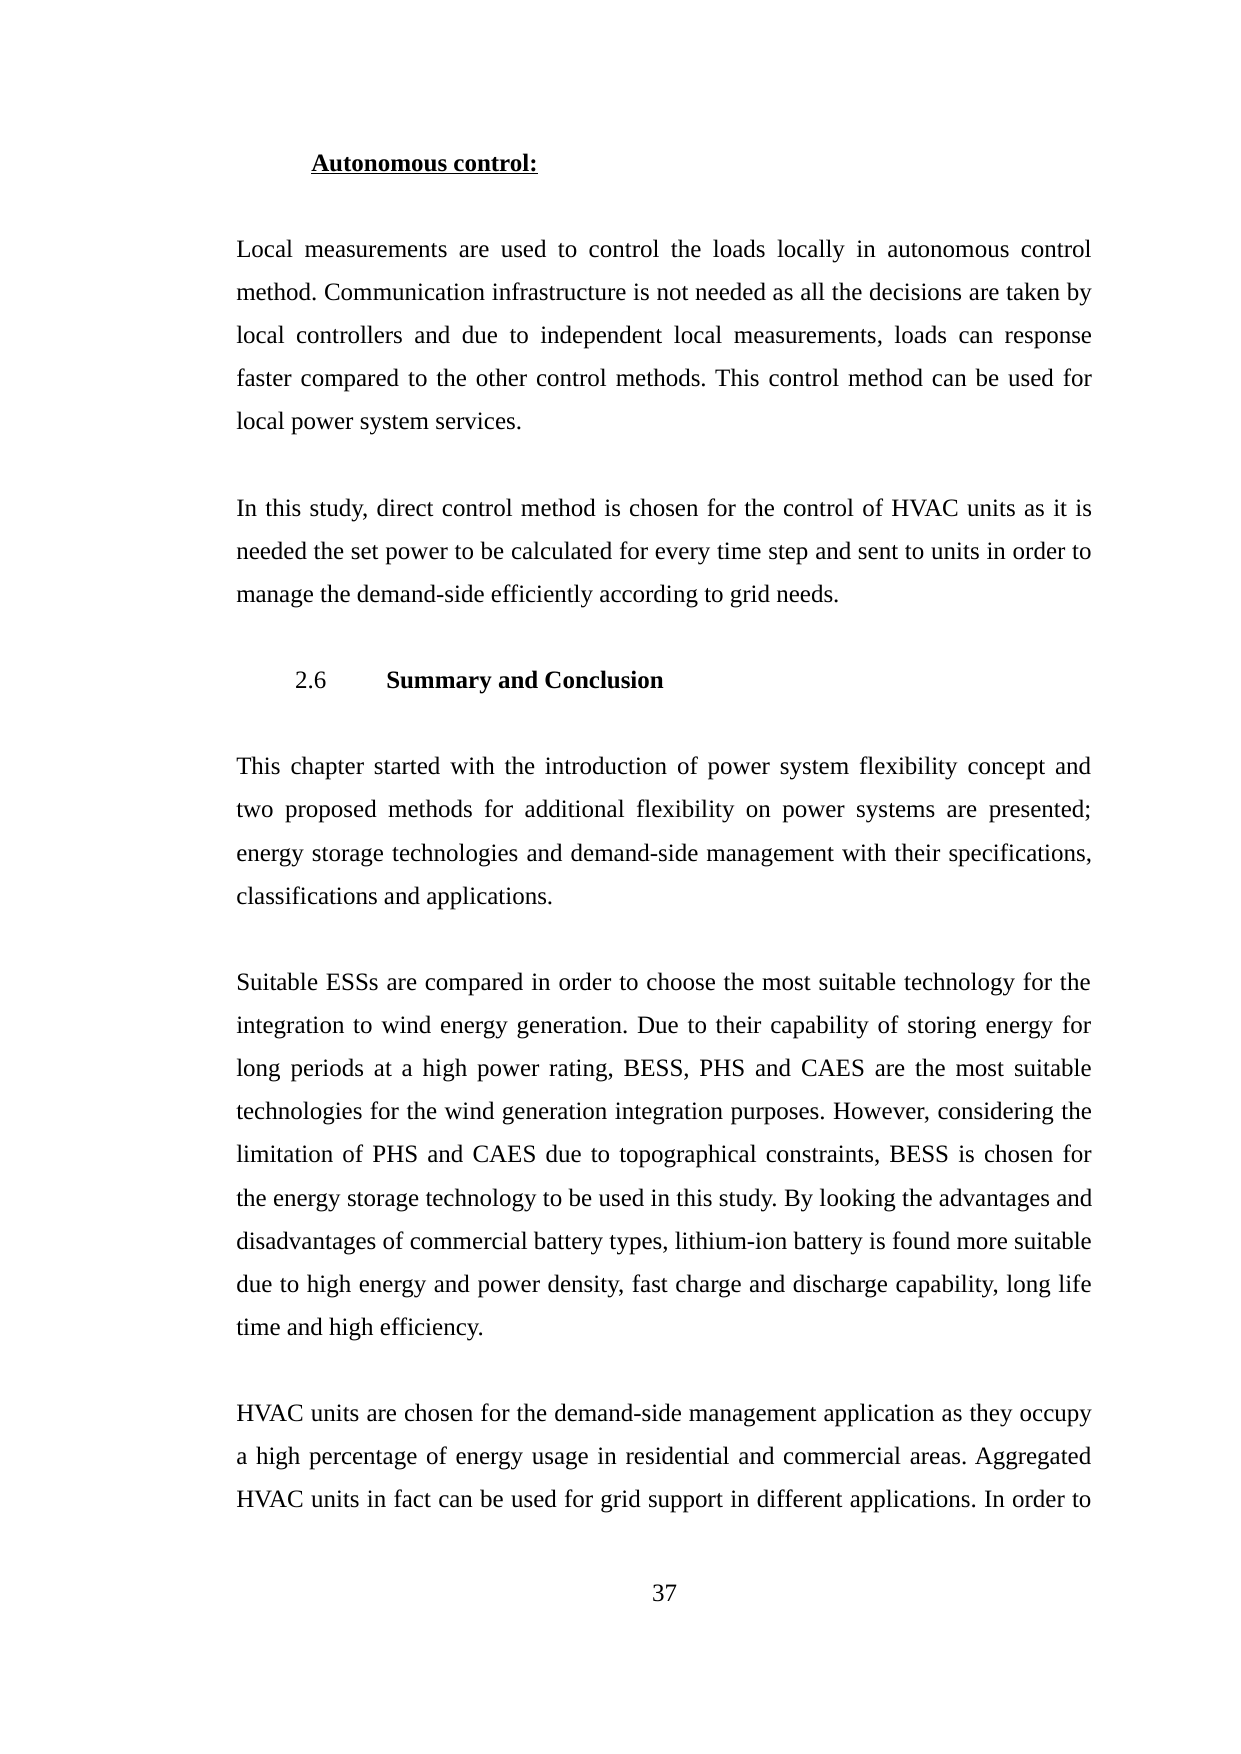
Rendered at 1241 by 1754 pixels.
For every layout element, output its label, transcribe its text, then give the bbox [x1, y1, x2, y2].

text Suitable ESSs are compared in order to choose the most suitable technology for the integration to wind energy generation. Due to their capability of storing energy for long periods at a high power rating, BESS, PHS and CAES are the most suitable technologies for the wind generation integration purposes. However, considering the limitation of PHS and CAES due to topographical constraints, BESS is chosen for the energy storage technology to be used in this study. By looking the advantages and disadvantages of commercial battery types, lithium-ion battery is found more suitable due to high energy and power density, fast charge and discharge capability, long life time and high efficiency. [236, 967, 1093, 1341]
list Summary and Conclusion [295, 665, 1093, 694]
text Local measurements are used to control the loads locally in autonomous control method. Communication infrastructure is not needed as all the decisions are taken by local controllers and due to independent local measurements, loads can response faster compared to the other control methods. This control method can be used for local power system services. [236, 234, 1093, 435]
text This chapter started with the introduction of power system flexibility concept and two proposed methods for additional flexibility on power systems are presented; energy storage technologies and demand-side management with their specifications, classifications and applications. [236, 751, 1093, 909]
text Autonomous control: [236, 148, 1093, 176]
text HVAC units are chosen for the demand-side management application as they occupy a high percentage of energy usage in residential and commercial areas. Aggregated HVAC units in fact can be used for grid support in different applications. In order to [236, 1398, 1093, 1513]
text In this study, direct control method is chosen for the control of HVAC units as it is needed the set power to be calculated for every time step and sent to units in order to manage the demand-side efficiently according to grid needs. [236, 493, 1093, 608]
